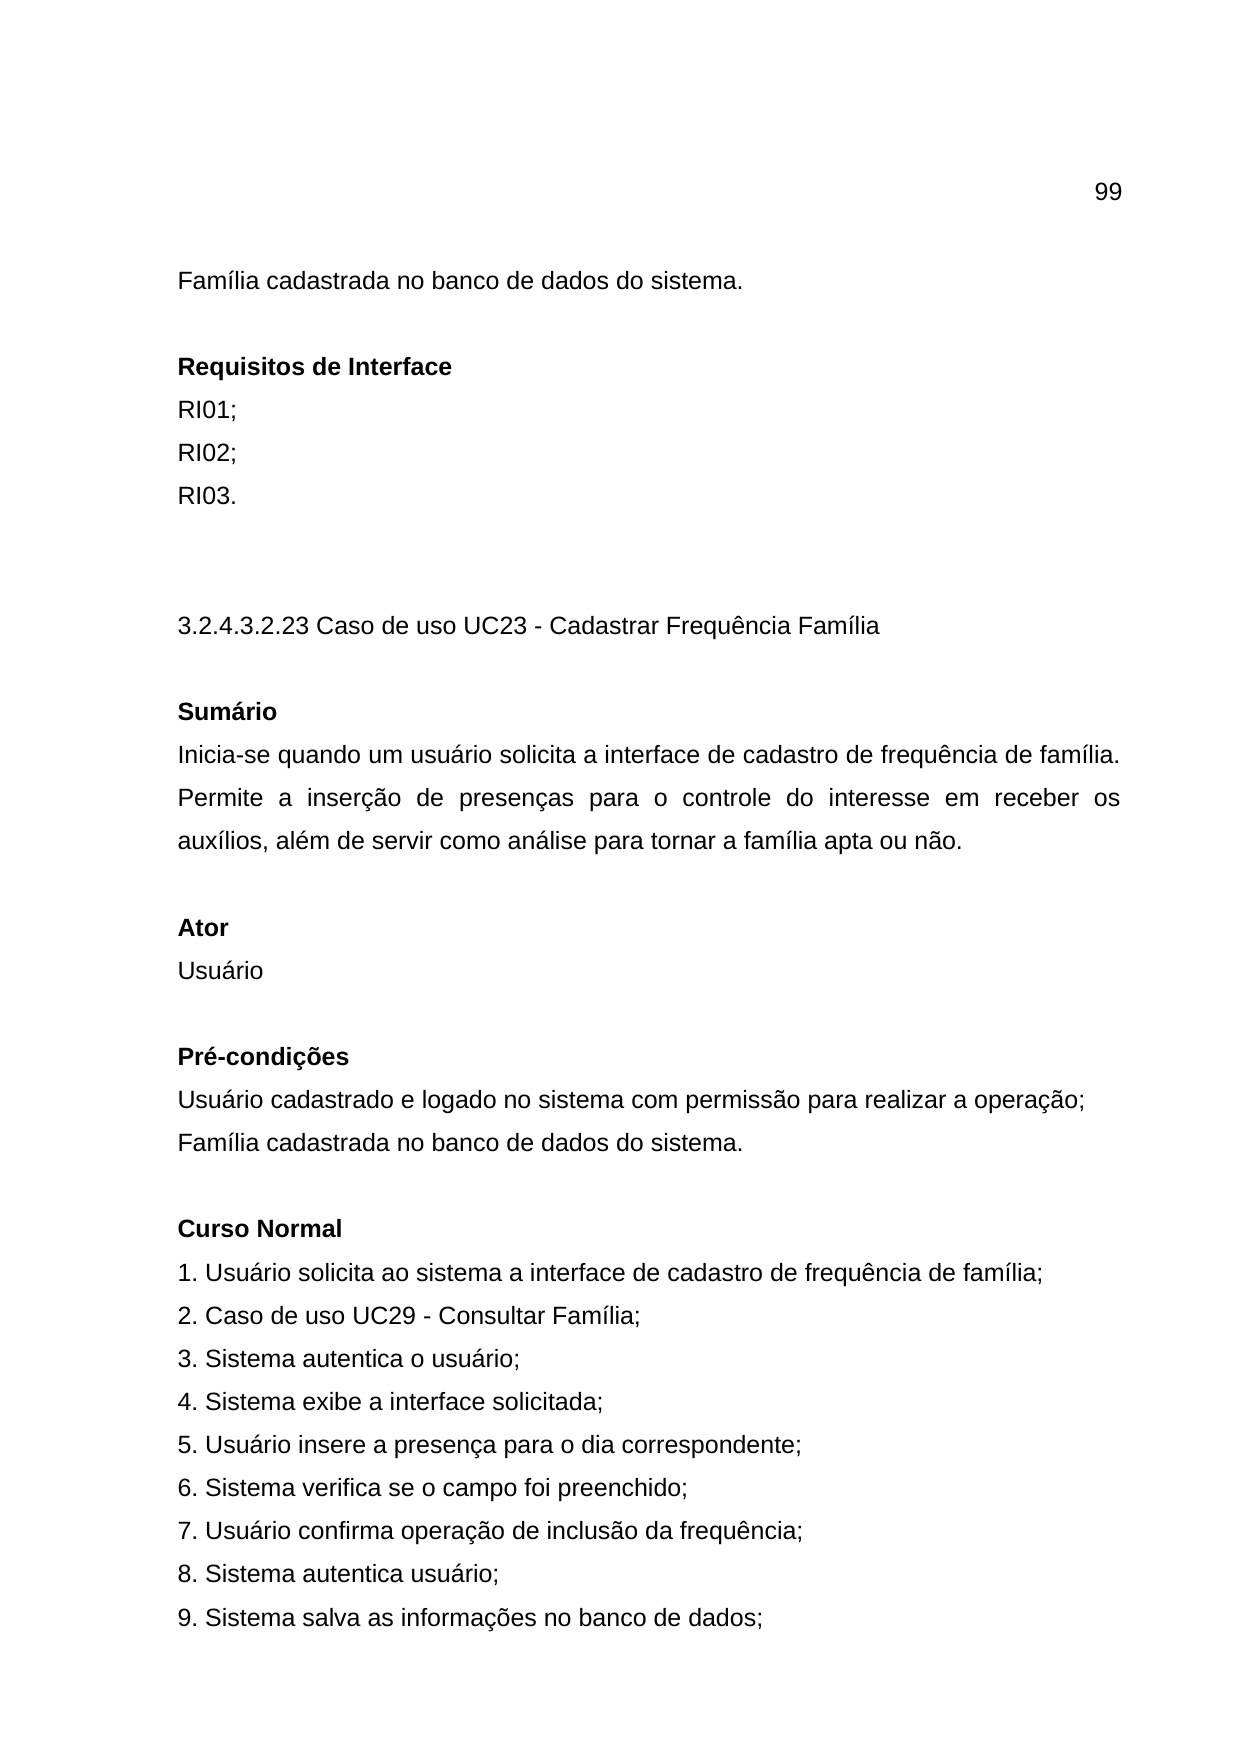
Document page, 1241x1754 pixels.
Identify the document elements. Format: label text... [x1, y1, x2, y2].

text 6. Sistema verifica se o campo foi preenchido; [177, 1473, 1122, 1502]
text 7. Usuário confirma operação de inclusão da frequência; [177, 1516, 1122, 1545]
text Curso Normal [177, 1214, 1122, 1243]
text Família cadastrada no banco de dados do sistema. [177, 266, 1122, 294]
text Pré-condições [177, 1042, 1122, 1071]
text RI02; [177, 438, 1122, 467]
text Requisitos de Interface [177, 352, 1122, 381]
text 2. Caso de uso UC29 - Consultar Família; [177, 1301, 1122, 1329]
text Ator [177, 913, 1122, 941]
text RI01; [177, 395, 1122, 424]
text 8. Sistema autentica usuário; [177, 1559, 1122, 1588]
text Inicia-se quando um usuário solicita a interface de cadastro de frequência de família. Permite a inserção de presenças para o controle do interesse em receber os auxílios, além de servir como análise para tornar a família apta ou não. [177, 740, 1122, 855]
text 9. Sistema salva as informações no banco de dados; [177, 1603, 1122, 1631]
text Família cadastrada no banco de dados do sistema. [177, 1128, 1122, 1157]
text Usuário [177, 956, 1122, 984]
text RI03. [177, 481, 1122, 510]
text 5. Usuário insere a presença para o dia correspondente; [177, 1430, 1122, 1459]
text 3. Sistema autentica o usuário; [177, 1344, 1122, 1373]
text 3.2.4.3.2.23 Caso de uso UC23 - Cadastrar Frequência Família [177, 611, 1122, 639]
text Usuário cadastrado e logado no sistema com permissão para realizar a operação; [177, 1085, 1122, 1114]
text 1. Usuário solicita ao sistema a interface de cadastro de frequência de família; [177, 1258, 1122, 1286]
text Sumário [177, 697, 1122, 726]
text 4. Sistema exibe a interface solicitada; [177, 1387, 1122, 1416]
